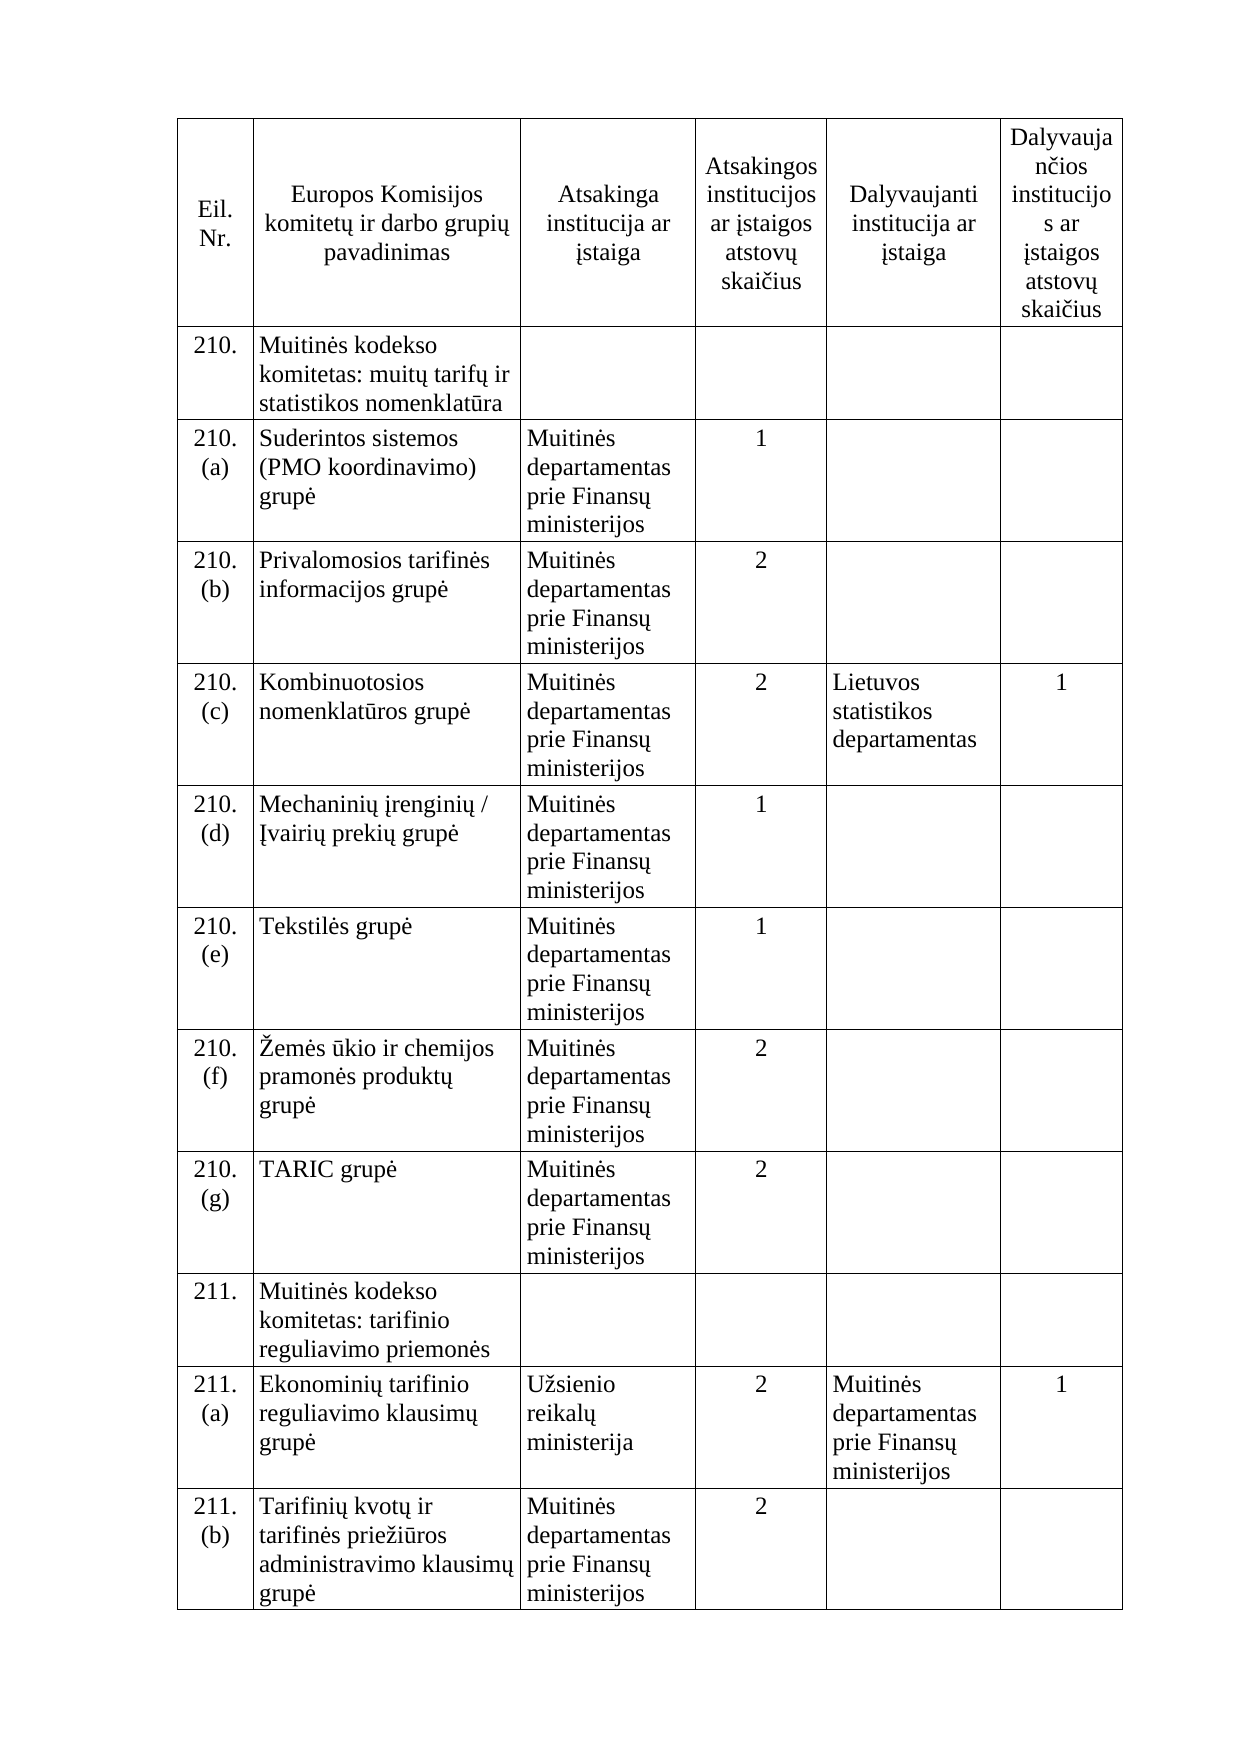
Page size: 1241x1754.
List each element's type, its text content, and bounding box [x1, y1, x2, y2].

table_cell [1001, 1152, 1122, 1272]
table_cell [1001, 420, 1122, 541]
table_cell [1001, 1489, 1122, 1609]
table_cell 210.(d) [178, 786, 253, 907]
table_cell [1001, 1030, 1122, 1151]
table_cell [696, 1274, 826, 1366]
table_cell Muitinės departamentas prie Finansų ministerijos [521, 420, 695, 541]
table_cell 2 [696, 542, 826, 663]
table_cell Kombinuotosios nomenklatūros grupė [254, 664, 520, 785]
table_cell Užsienio reikalų ministerija [521, 1367, 695, 1487]
table_cell Tarifinių kvotų ir tarifinės priežiūros administravimo klausimų grupė [254, 1489, 520, 1609]
table_cell 1 [696, 420, 826, 541]
table_cell [1001, 1274, 1122, 1366]
table_cell [1001, 908, 1122, 1029]
table_cell 2 [696, 664, 826, 785]
table_cell [827, 1152, 1000, 1272]
table_cell Suderintos sistemos (PMO koordinavimo) grupė [254, 420, 520, 541]
table_cell Muitinės kodekso komitetas: tarifinio reguliavimo priemonės [254, 1274, 520, 1366]
table_cell Muitinės departamentas prie Finansų ministerijos [521, 908, 695, 1029]
table_header Dalyvaujančios institucijos ar įstaigos atstovų skaičius [1001, 119, 1122, 326]
table_cell [1001, 542, 1122, 663]
table_cell [827, 1274, 1000, 1366]
table_cell 210.(b) [178, 542, 253, 663]
table_cell Žemės ūkio ir chemijos pramonės produktų grupė [254, 1030, 520, 1151]
table_cell Mechaninių įrenginių / Įvairių prekių grupė [254, 786, 520, 907]
table_cell [1001, 786, 1122, 907]
table_cell TARIC grupė [254, 1152, 520, 1272]
table_cell 210.(f) [178, 1030, 253, 1151]
table_cell 211.(a) [178, 1367, 253, 1487]
table_cell 1 [696, 786, 826, 907]
table_header Atsakinga institucija ar įstaiga [521, 119, 695, 326]
table_cell 2 [696, 1367, 826, 1487]
table_cell [827, 1030, 1000, 1151]
table_cell [827, 908, 1000, 1029]
table_cell Muitinės departamentas prie Finansų ministerijos [521, 542, 695, 663]
table_cell 210.(a) [178, 420, 253, 541]
table_cell Privalomosios tarifinės informacijos grupė [254, 542, 520, 663]
table_header Eil. Nr. [178, 119, 253, 326]
table_cell 1 [1001, 664, 1122, 785]
table_cell [827, 327, 1000, 419]
table_cell [827, 542, 1000, 663]
table_cell Muitinės departamentas prie Finansų ministerijos [827, 1367, 1000, 1487]
table_header Dalyvaujanti institucija ar įstaiga [827, 119, 1000, 326]
table_header Europos Komisijos komitetų ir darbo grupių pavadinimas [254, 119, 520, 326]
table_cell [521, 327, 695, 419]
table_cell 210.(g) [178, 1152, 253, 1272]
table_cell 210.(c) [178, 664, 253, 785]
table_cell Ekonominių tarifinio reguliavimo klausimų grupė [254, 1367, 520, 1487]
table_cell [827, 786, 1000, 907]
table_cell Muitinės departamentas prie Finansų ministerijos [521, 1030, 695, 1151]
table_cell 210.(e) [178, 908, 253, 1029]
table_cell Muitinės departamentas prie Finansų ministerijos [521, 664, 695, 785]
table_cell [827, 420, 1000, 541]
table_cell 210. [178, 327, 253, 419]
table_cell 2 [696, 1030, 826, 1151]
table_cell Muitinės departamentas prie Finansų ministerijos [521, 1152, 695, 1272]
table_cell [696, 327, 826, 419]
table_cell 1 [1001, 1367, 1122, 1487]
table_header Atsakingos institucijos ar įstaigos atstovų skaičius [696, 119, 826, 326]
table_cell Tekstilės grupė [254, 908, 520, 1029]
table_cell 2 [696, 1152, 826, 1272]
table_cell [827, 1489, 1000, 1609]
table_cell Muitinės kodekso komitetas: muitų tarifų ir statistikos nomenklatūra [254, 327, 520, 419]
table_cell Muitinės departamentas prie Finansų ministerijos [521, 1489, 695, 1609]
table_cell Muitinės departamentas prie Finansų ministerijos [521, 786, 695, 907]
table_cell [521, 1274, 695, 1366]
table_cell 211. [178, 1274, 253, 1366]
table_cell Lietuvos statistikos departamentas [827, 664, 1000, 785]
table_cell 2 [696, 1489, 826, 1609]
table_cell 211.(b) [178, 1489, 253, 1609]
table_cell 1 [696, 908, 826, 1029]
table_cell [1001, 327, 1122, 419]
